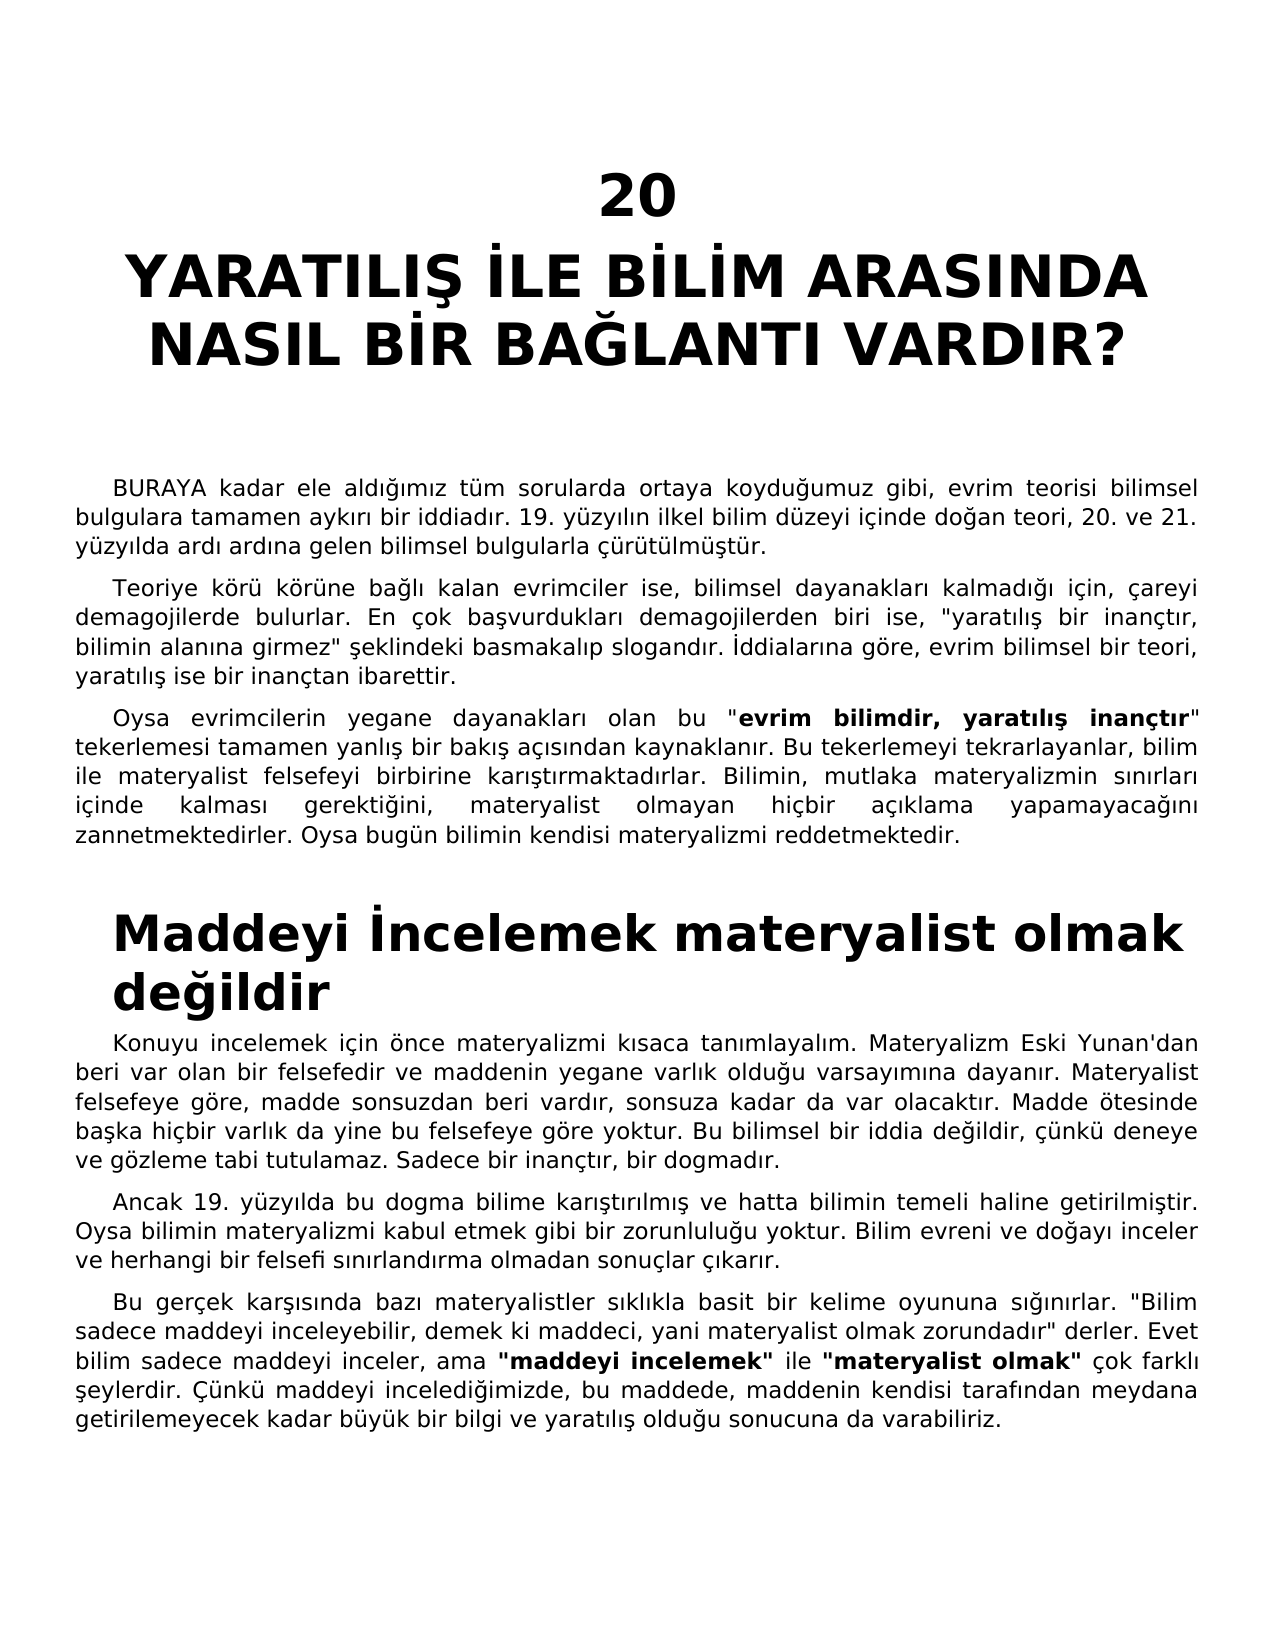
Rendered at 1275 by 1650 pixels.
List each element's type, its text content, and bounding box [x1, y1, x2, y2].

text Teoriye körü körüne bağlı kalan evrimciler ise, bilimsel dayanakları kalmadığı için, çareyi demagojilerde bulurlar. En çok başvurdukları demagojilerden biri ise, "yaratılış bir inançtır, bilimin alanına girmez" şeklindeki basmakalıp slogandır. İddialarına göre, evrim bilimsel bir teori, yaratılış ise bir inançtan ibarettir. [75, 575, 1200, 689]
subtitle 20 [75, 162, 1200, 230]
text Bu gerçek karşısında bazı materyalistler sıklıkla basit bir kelime oyununa sığınırlar. "Bilim sadece maddeyi inceleyebilir, demek ki maddeci, yani materyalist olmak zorundadır" derler. Evet bilim sadece maddeyi inceler, ama "maddeyi incelemek" ile "materyalist olmak" çok farklı şeylerdir. Çünkü maddeyi incelediğimizde, bu maddede, maddenin kendisi tarafından meydana getirilemeyecek kadar büyük bir bilgi ve yaratılış olduğu sonucuna da varabiliriz. [75, 1289, 1200, 1433]
text BURAYA kadar ele aldığımız tüm sorularda ortaya koyduğumuz gibi, evrim teorisi bilimsel bulgulara tamamen aykırı bir iddiadır. 19. yüzyılın ilkel bilim düzeyi içinde doğan teori, 20. ve 21. yüzyılda ardı ardına gelen bilimsel bulgularla çürütülmüştür. [75, 475, 1200, 560]
text Konuyu incelemek için önce materyalizmi kısaca tanımlayalım. Materyalizm Eski Yunan'dan beri var olan bir felsefedir ve maddenin yegane varlık olduğu varsayımına dayanır. Materyalist felsefeye göre, madde sonsuzdan beri vardır, sonsuza kadar da var olacaktır. Madde ötesinde başka hiçbir varlık da yine bu felsefeye göre yoktur. Bu bilimsel bir iddia değildir, çünkü deneye ve gözleme tabi tutulamaz. Sadece bir inançtır, bir dogmadır. [75, 1030, 1200, 1174]
text Ancak 19. yüzyılda bu dogma bilime karıştırılmış ve hatta bilimin temeli haline getirilmiştir. Oysa bilimin materyalizmi kabul etmek gibi bir zorunluluğu yoktur. Bilim evreni ve doğayı inceler ve herhangi bir felsefi sınırlandırma olmadan sonuçlar çıkarır. [75, 1189, 1200, 1274]
text Oysa evrimcilerin yegane dayanakları olan bu "evrim bilimdir, yaratılış inançtır" tekerlemesi tamamen yanlış bir bakış açısından kaynaklanır. Bu tekerlemeyi tekrarlayanlar, bilim ile materyalist felsefeyi birbirine karıştırmaktadırlar. Bilimin, mutlaka materyalizmin sınırları içinde kalması gerektiğini, materyalist olmayan hiçbir açıklama yapamayacağını zannetmektedirler. Oysa bugün bilimin kendisi materyalizmi reddetmektedir. [75, 705, 1200, 848]
subtitle Maddeyi İncelemek materyalist olmak değildir [112, 905, 1200, 1022]
subtitle YARATILIŞ İLE BİLİM ARASINDA NASIL BİR BAĞLANTI VARDIR? [75, 243, 1200, 379]
